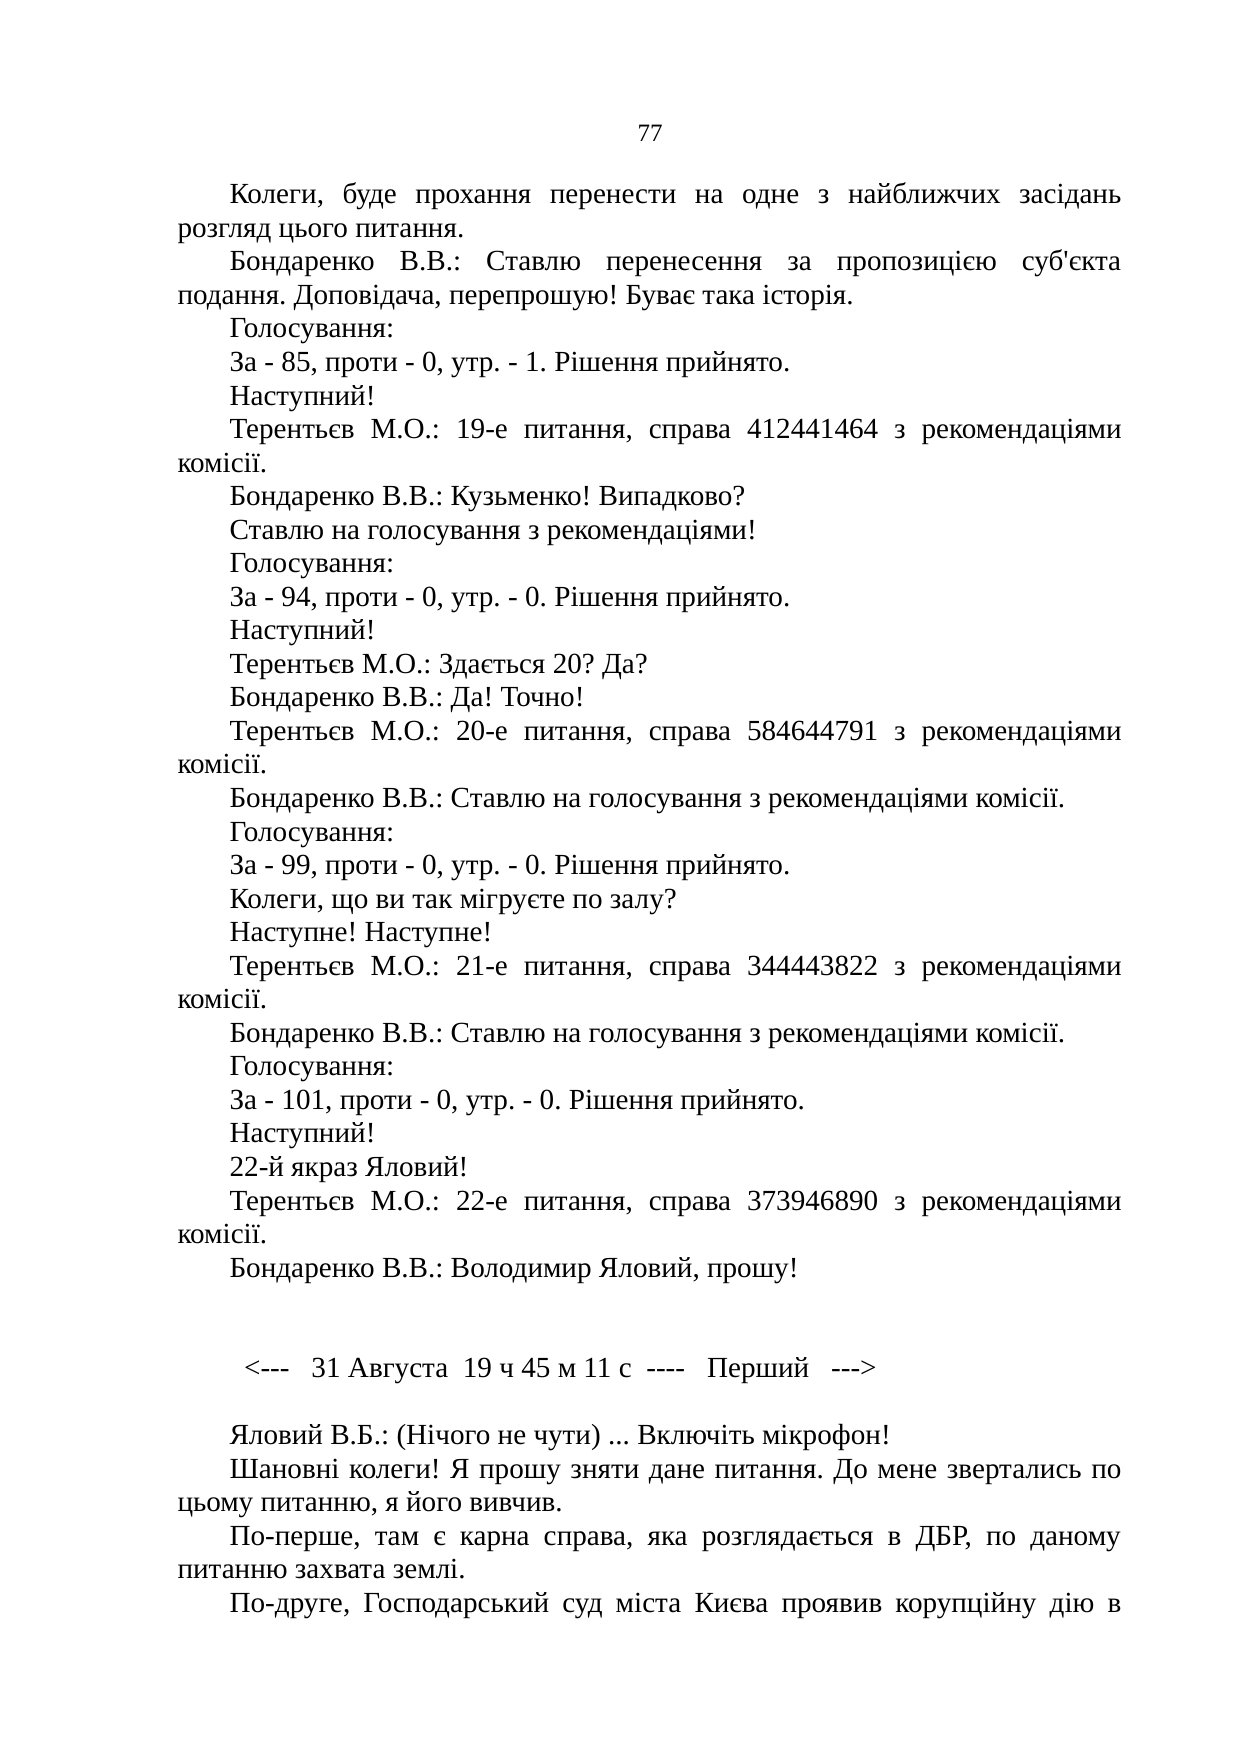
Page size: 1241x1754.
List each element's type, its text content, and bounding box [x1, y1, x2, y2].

text Бондаренко В.В.: Да! Точно! [177, 679, 1122, 713]
text За - 85, проти - 0, утр. - 1. Рішення прийнято. [177, 344, 1122, 378]
text Яловий В.Б.: (Нічого не чути) ... Включіть мікрофон! [177, 1417, 1122, 1451]
text Бондаренко В.В.: Володимир Яловий, прошу! [177, 1250, 1122, 1283]
text Колеги, що ви так мігруєте по залу? [177, 881, 1122, 914]
text За - 94, проти - 0, утр. - 0. Рішення прийнято. [177, 579, 1122, 612]
text Бондаренко В.В.: Кузьменко! Випадково? [177, 478, 1122, 512]
text Ставлю на голосування з рекомендаціями! [177, 512, 1122, 545]
text Бондаренко В.В.: Ставлю на голосування з рекомендаціями комісії. [177, 1015, 1122, 1048]
text Наступне! Наступне! [177, 914, 1122, 948]
text За - 101, проти - 0, утр. - 0. Рішення прийнято. [177, 1082, 1122, 1116]
text За - 99, проти - 0, утр. - 0. Рішення прийнято. [177, 847, 1122, 881]
text Терентьєв М.О.: Здається 20? Да? [177, 646, 1122, 679]
text Наступний! [177, 378, 1122, 411]
text Голосування: [177, 814, 1122, 847]
text Терентьєв М.О.: 19-е питання, справа 412441464 з рекомендаціями комісії. [177, 411, 1122, 478]
text Голосування: [177, 1048, 1122, 1082]
text Терентьєв М.О.: 20-е питання, справа 584644791 з рекомендаціями комісії. [177, 713, 1122, 780]
text Голосування: [177, 545, 1122, 579]
text Шановні колеги! Я прошу зняти дане питання. До мене звертались по цьому питанню, я його вивчив. [177, 1451, 1122, 1518]
text Терентьєв М.О.: 21-е питання, справа 344443822 з рекомендаціями комісії. [177, 948, 1122, 1015]
text По-друге, Господарський суд міста Києва проявив корупційну дію в [177, 1585, 1122, 1619]
text Терентьєв М.О.: 22-е питання, справа 373946890 з рекомендаціями комісії. [177, 1183, 1122, 1250]
text Бондаренко В.В.: Ставлю на голосування з рекомендаціями комісії. [177, 780, 1122, 814]
text Наступний! [177, 1116, 1122, 1149]
text Бондаренко В.В.: Ставлю перенесення за пропозицією суб'єкта подання. Доповідача, перепрошую! Буває така історія. [177, 243, 1122, 311]
text <--- 31 Августа 19 ч 45 м 11 с ---- Перший ---> [177, 1350, 1122, 1384]
text Голосування: [177, 311, 1122, 344]
text Колеги, буде прохання перенести на одне з найближчих засідань розгляд цього питання. [177, 176, 1122, 243]
text 22-й якраз Яловий! [177, 1149, 1122, 1183]
text По-перше, там є карна справа, яка розглядається в ДБР, по даному питанню захвата землі. [177, 1518, 1122, 1585]
text Наступний! [177, 612, 1122, 646]
